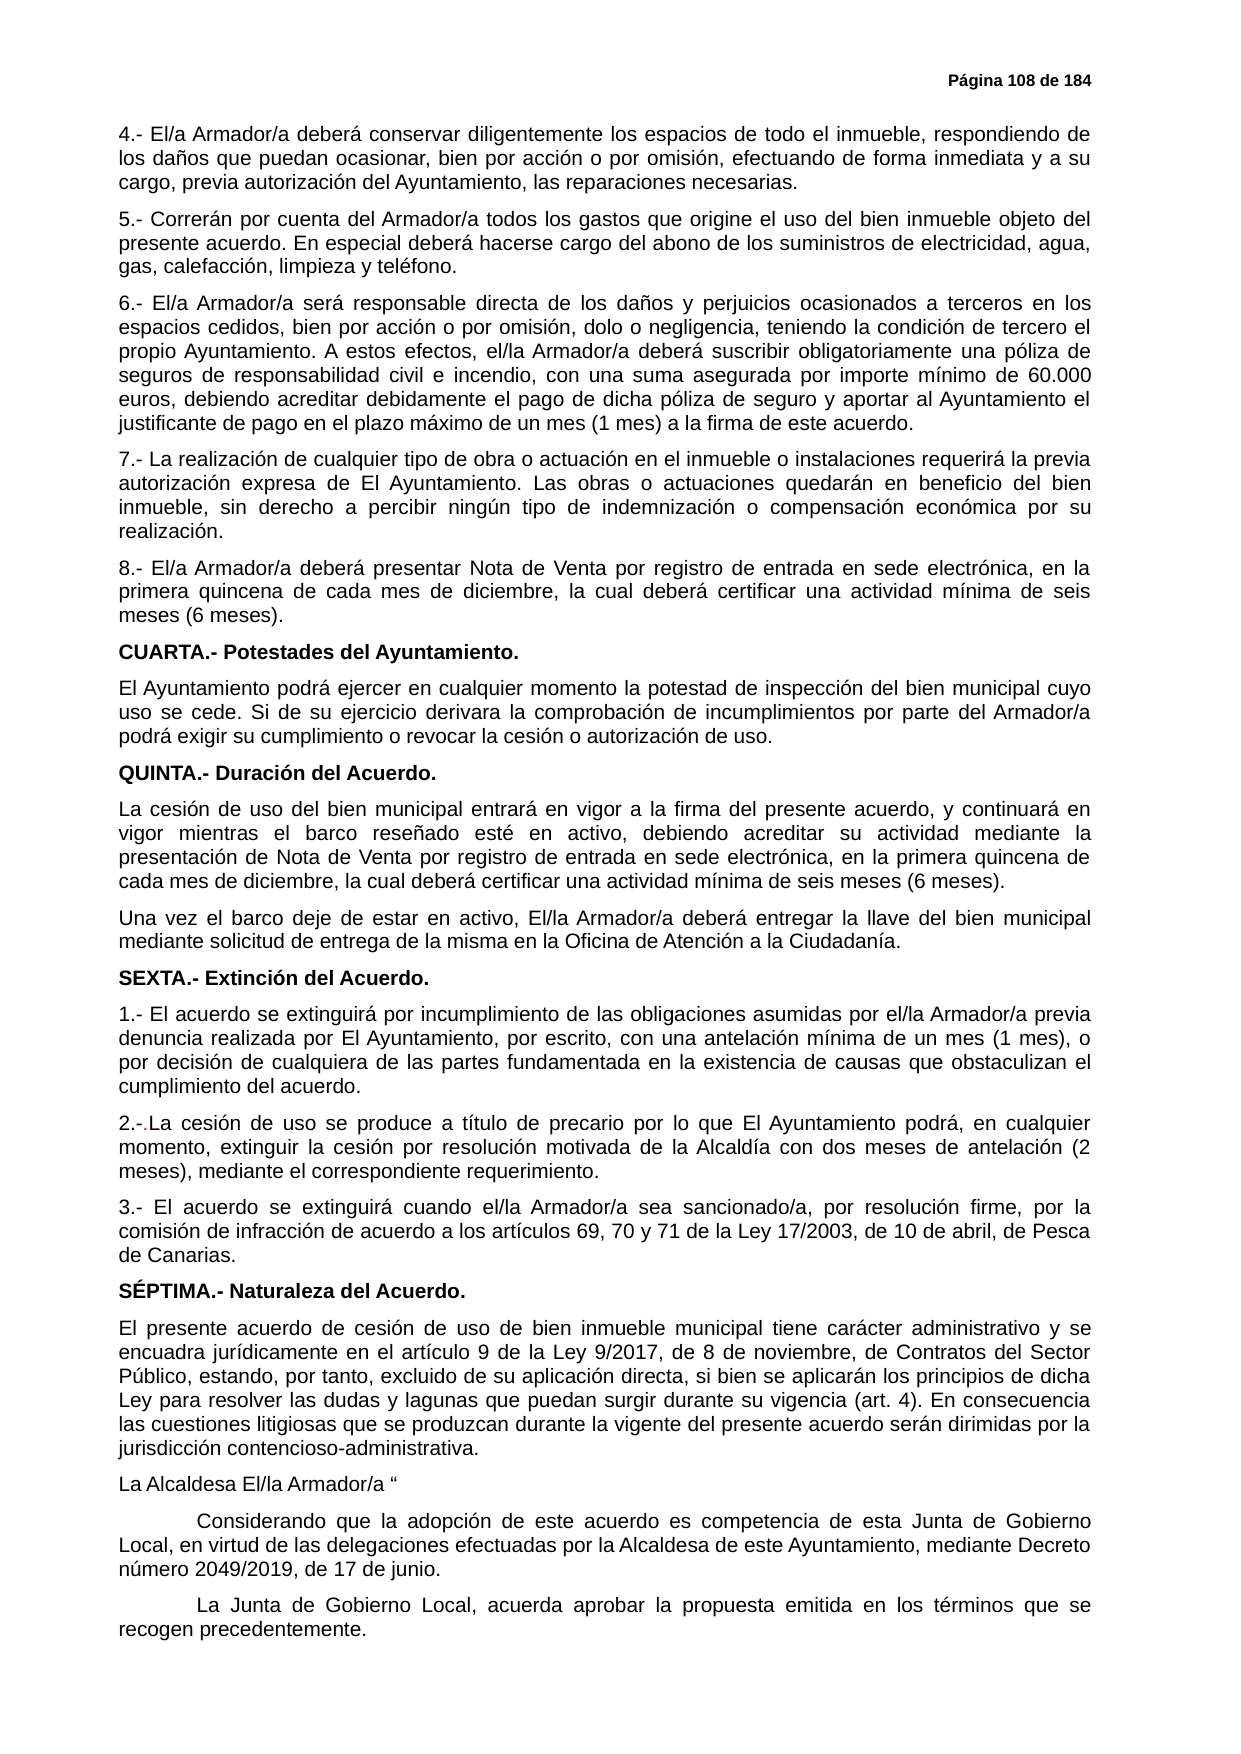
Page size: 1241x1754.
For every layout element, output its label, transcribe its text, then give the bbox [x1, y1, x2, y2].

text 8.- El/a Armador/a deberá presentar Nota de Venta por registro de entrada en sede electrónica, en la primera quincena de cada mes de diciembre, la cual deberá certificar una actividad mínima de seis meses (6 meses). [118, 555, 1092, 627]
text CUARTA.- Potestades del Ayuntamiento. [118, 640, 1092, 664]
text 6.- El/a Armador/a será responsable directa de los daños y perjuicios ocasionados a terceros en los espacios cedidos, bien por acción o por omisión, dolo o negligencia, teniendo la condición de tercero el propio Ayuntamiento. A estos efectos, el/la Armador/a deberá suscribir obligatoriamente una póliza de seguros de responsabilidad civil e incendio, con una suma asegurada por importe mínimo de 60.000 euros, debiendo acreditar debidamente el pago de dicha póliza de seguro y aportar al Ayuntamiento el justificante de pago en el plazo máximo de un mes (1 mes) a la firma de este acuerdo. [118, 291, 1092, 434]
text SEXTA.- Extinción del Acuerdo. [118, 966, 1092, 990]
text 5.- Correrán por cuenta del Armador/a todos los gastos que origine el uso del bien inmueble objeto del presente acuerdo. En especial deberá hacerse cargo del abono de los suministros de electricidad, agua, gas, calefacción, limpieza y teléfono. [118, 206, 1092, 278]
text 3.- El acuerdo se extinguirá cuando el/la Armador/a sea sancionado/a, por resolución firme, por la comisión de infracción de acuerdo a los artículos 69, 70 y 71 de la Ley 17/2003, de 10 de abril, de Pesca de Canarias. [118, 1195, 1092, 1267]
text La Junta de Gobierno Local, acuerda aprobar la propuesta emitida en los términos que se recogen precedentemente. [118, 1593, 1092, 1641]
text La Alcaldesa El/la Armador/a “ [118, 1472, 1092, 1496]
text El Ayuntamiento podrá ejercer en cualquier momento la potestad de inspección del bien municipal cuyo uso se cede. Si de su ejercicio derivara la comprobación de incumplimientos por parte del Armador/a podrá exigir su cumplimiento o revocar la cesión o autorización de uso. [118, 676, 1092, 748]
text El presente acuerdo de cesión de uso de bien inmueble municipal tiene carácter administrativo y se encuadra jurídicamente en el artículo 9 de la Ley 9/2017, de 8 de noviembre, de Contratos del Sector Público, estando, por tanto, excluido de su aplicación directa, si bien se aplicarán los principios de dicha Ley para resolver las dudas y lagunas que puedan surgir durante su vigencia (art. 4). En consecuencia las cuestiones litigiosas que se produzcan durante la vigente del presente acuerdo serán dirimidas por la jurisdicción contencioso-administrativa. [118, 1316, 1092, 1459]
text Una vez el barco deje de estar en activo, El/la Armador/a deberá entregar la llave del bien municipal mediante solicitud de entrega de la misma en la Oficina de Atención a la Ciudadanía. [118, 905, 1092, 953]
text 1.- El acuerdo se extinguirá por incumplimiento de las obligaciones asumidas por el/la Armador/a previa denuncia realizada por El Ayuntamiento, por escrito, con una antelación mínima de un mes (1 mes), o por decisión de cualquiera de las partes fundamentada en la existencia de causas que obstaculizan el cumplimiento del acuerdo. [118, 1002, 1092, 1098]
text SÉPTIMA.- Naturaleza del Acuerdo. [118, 1279, 1092, 1303]
text La cesión de uso del bien municipal entrará en vigor a la firma del presente acuerdo, y continuará en vigor mientras el barco reseñado esté en activo, debiendo acreditar su actividad mediante la presentación de Nota de Venta por registro de entrada en sede electrónica, en la primera quincena de cada mes de diciembre, la cual deberá certificar una actividad mínima de seis meses (6 meses). [118, 797, 1092, 893]
text 4.- El/a Armador/a deberá conservar diligentemente los espacios de todo el inmueble, respondiendo de los daños que puedan ocasionar, bien por acción o por omisión, efectuando de forma inmediata y a su cargo, previa autorización del Ayuntamiento, las reparaciones necesarias. [118, 122, 1092, 194]
text 2.-.La cesión de uso se produce a título de precario por lo que El Ayuntamiento podrá, en cualquier momento, extinguir la cesión por resolución motivada de la Alcaldía con dos meses de antelación (2 meses), mediante el correspondiente requerimiento. [118, 1111, 1092, 1182]
text 7.- La realización de cualquier tipo de obra o actuación en el inmueble o instalaciones requerirá la previa autorización expresa de El Ayuntamiento. Las obras o actuaciones quedarán en beneficio del bien inmueble, sin derecho a percibir ningún tipo de indemnización o compensación económica por su realización. [118, 447, 1092, 543]
text QUINTA.- Duración del Acuerdo. [118, 761, 1092, 784]
text Considerando que la adopción de este acuerdo es competencia de esta Junta de Gobierno Local, en virtud de las delegaciones efectuadas por la Alcaldesa de este Ayuntamiento, mediante Decreto número 2049/2019, de 17 de junio. [118, 1508, 1092, 1580]
